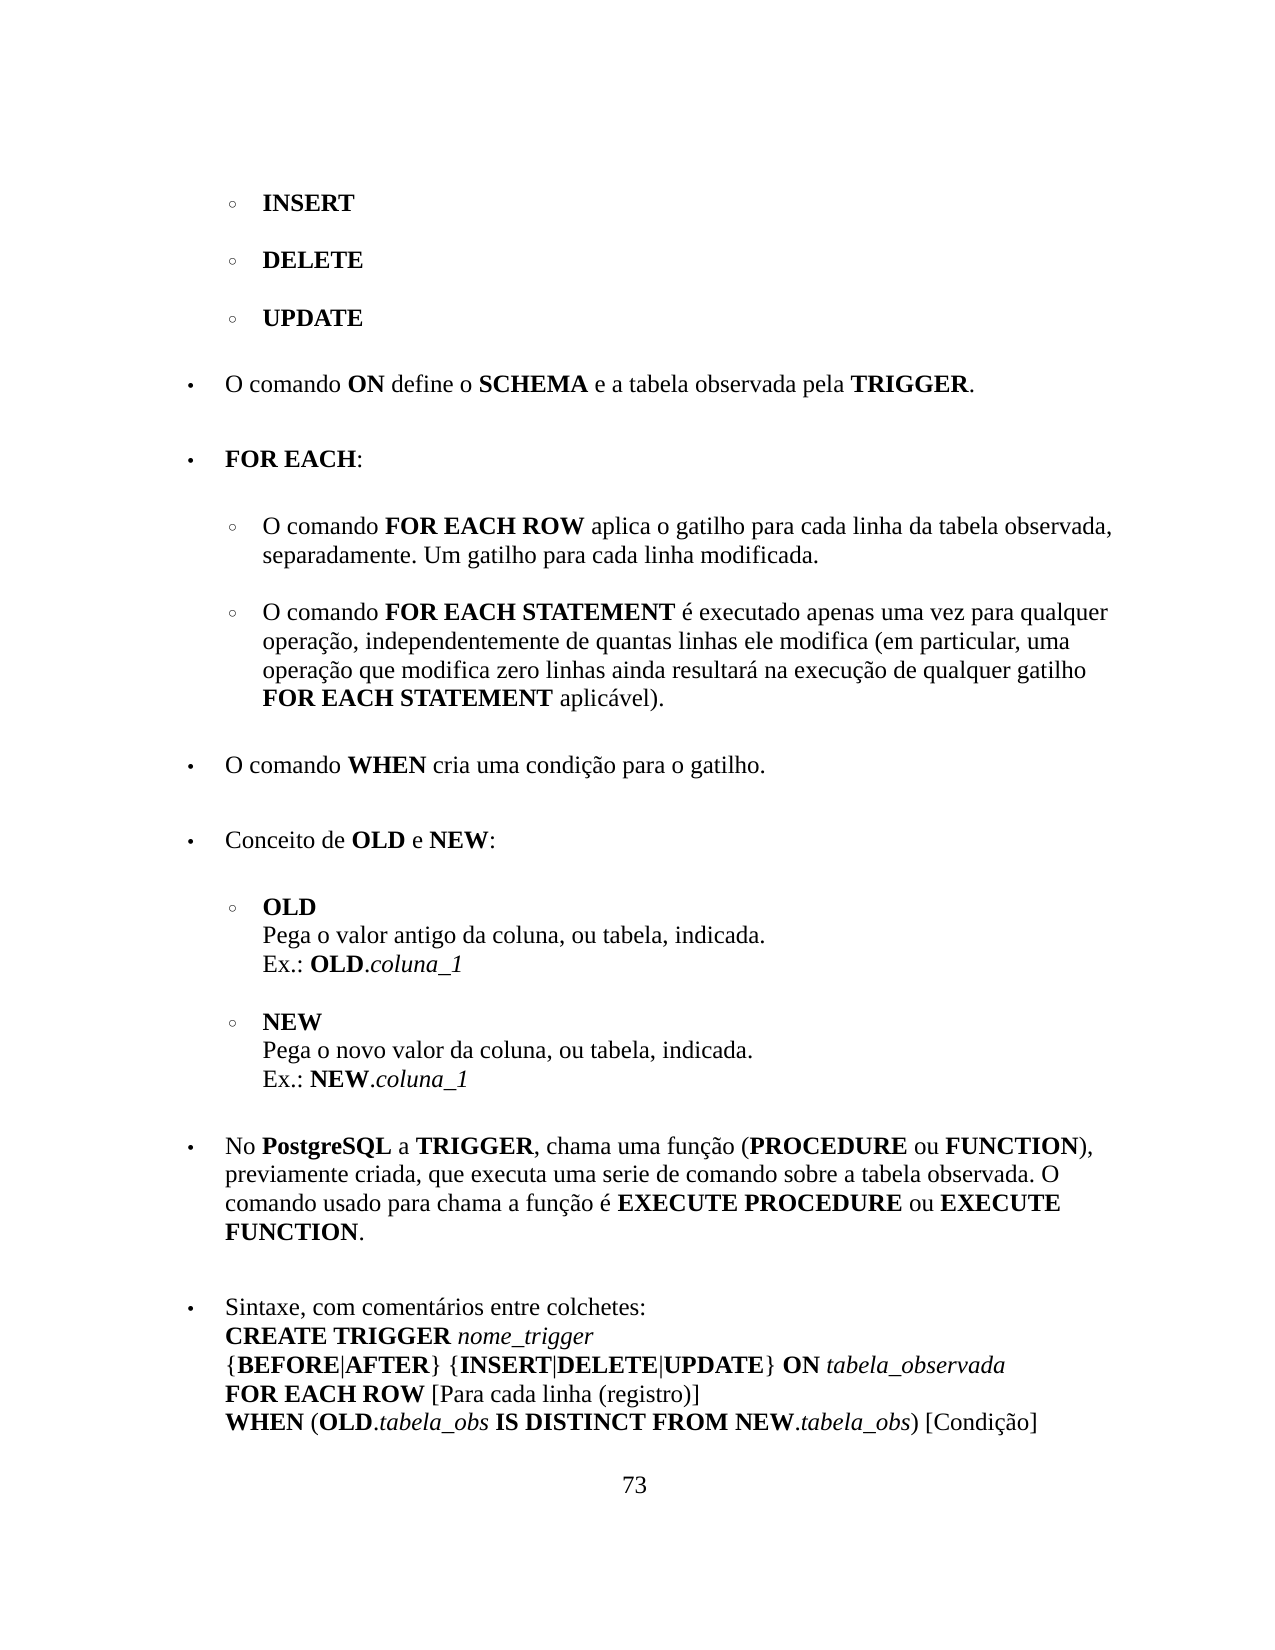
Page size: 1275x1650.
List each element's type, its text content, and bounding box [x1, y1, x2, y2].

list DELETE [225, 245, 1125, 303]
list Conceito de OLD e NEW: [187, 825, 1125, 883]
list O comando FOR EACH ROW aplica o gatilho para cada linha da tabela observada, separadamente. Um gatilho para cada linha modificada. [225, 511, 1125, 597]
list No PostgreSQL a TRIGGER, chama uma função (PROCEDURE ou FUNCTION), previamente criada, que executa uma serie de comando sobre a tabela observada. O comando usado para chama a função é EXECUTE PROCEDURE ou EXECUTE FUNCTION. [187, 1131, 1125, 1274]
list FOR EACH: [187, 444, 1125, 502]
list UPDATE [225, 303, 1125, 360]
list NEW Pega o novo valor da coluna, ou tabela, indicada. Ex.: NEW.coluna_1 [225, 1007, 1125, 1122]
list O comando ON define o SCHEMA e a tabela observada pela TRIGGER. [187, 369, 1125, 427]
list INSERT [225, 188, 1125, 245]
list O comando WHEN cria uma condição para o gatilho. [187, 750, 1125, 807]
list O comando FOR EACH STATEMENT é executado apenas uma vez para qualquer operação, independentemente de quantas linhas ele modifica (em particular, uma operação que modifica zero linhas ainda resultará na execução de qualquer gatilho FOR EACH STATEMENT aplicável). [225, 597, 1125, 741]
list [187, 150, 1125, 179]
list OLD Pega o valor antigo da coluna, ou tabela, indicada. Ex.: OLD.coluna_1 [225, 892, 1125, 1007]
list Sintaxe, com comentários entre colchetes: CREATE TRIGGER nome_trigger {BEFORE|AFTER} {INSERT|DELETE|UPDATE} ON tabela_observada FOR EACH ROW [Para cada linha (registro)] WHEN (OLD.tabela_obs IS DISTINCT FROM NEW.tabela_obs) [Condição] [187, 1292, 1125, 1436]
